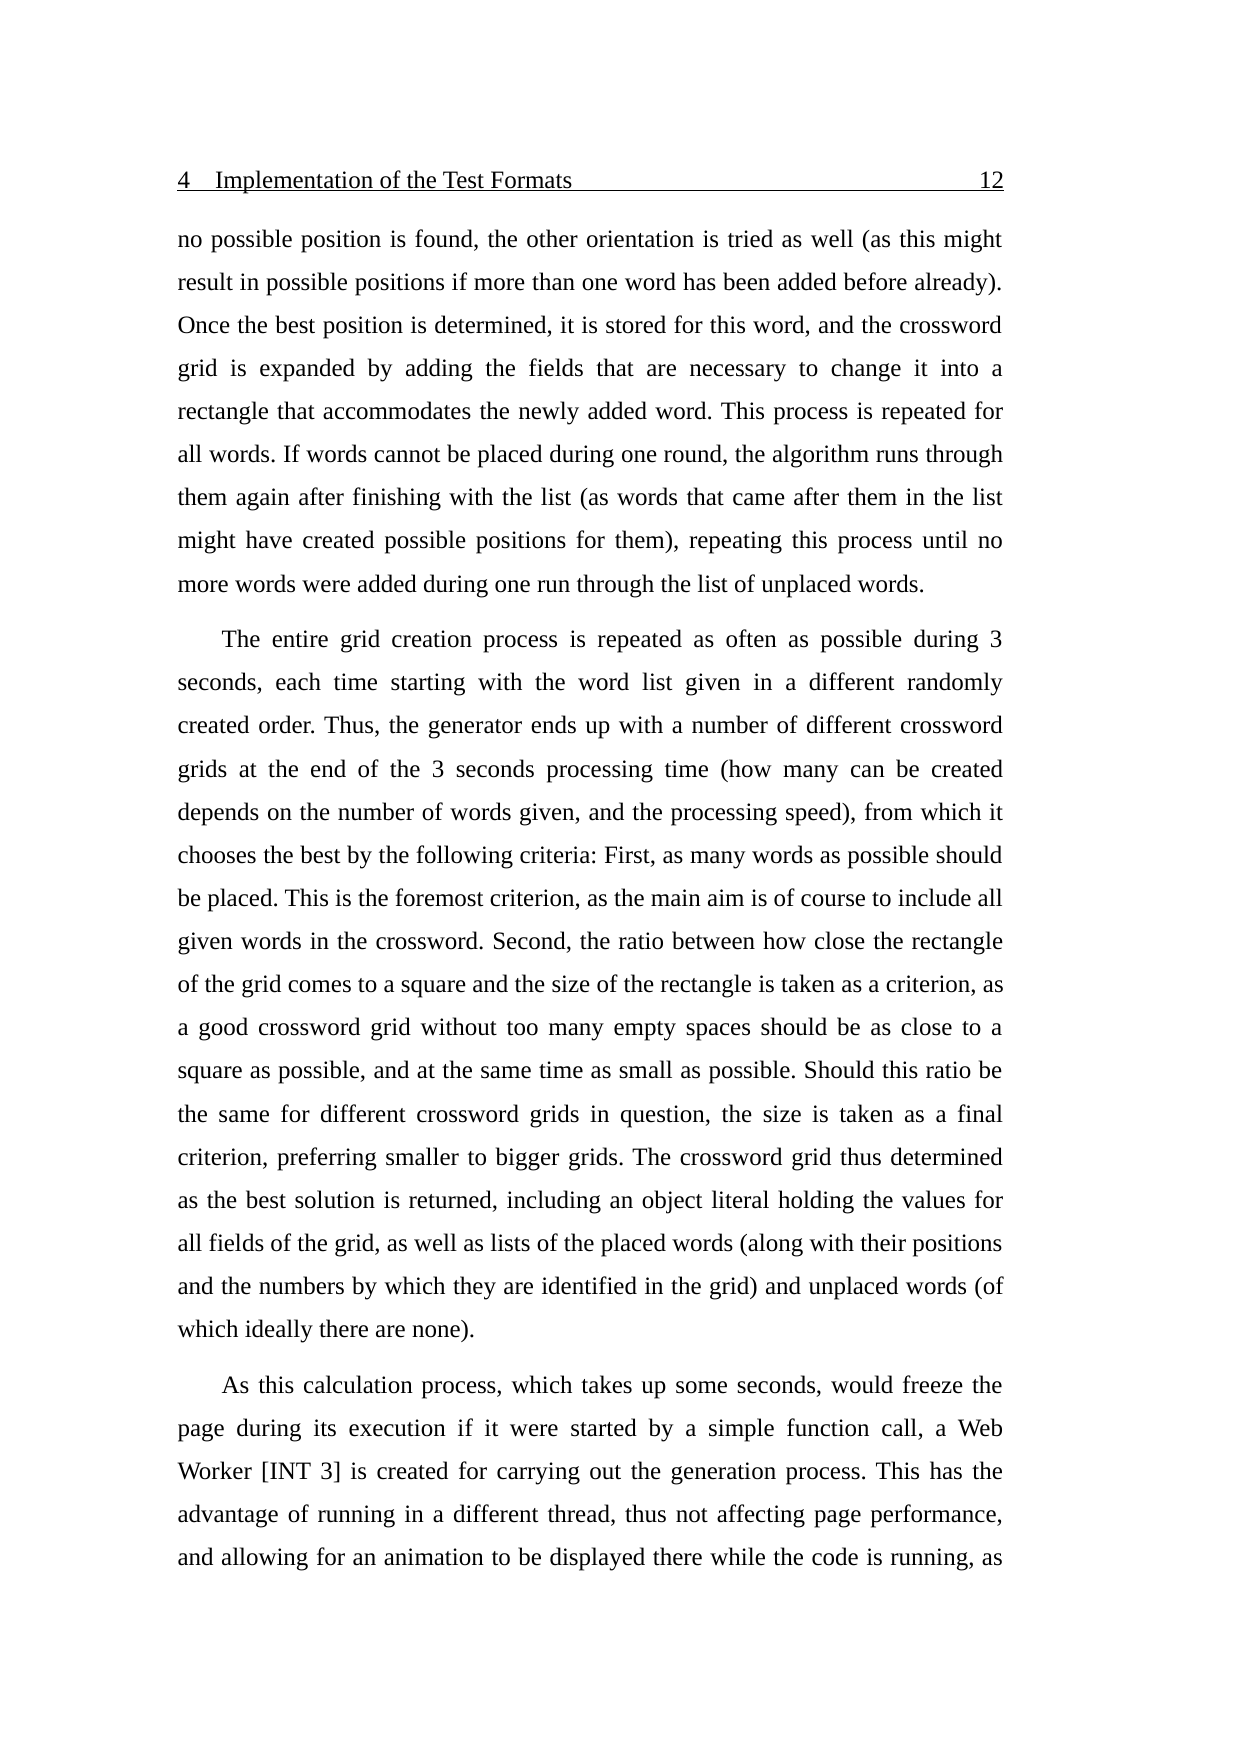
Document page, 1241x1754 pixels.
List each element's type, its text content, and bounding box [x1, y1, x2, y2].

text no possible position is found, the other orientation is tried as well (as this might result in possible positions if more than one word has been added before already). Once the best position is determined, it is stored for this word, and the crossword grid is expanded by adding the fields that are necessary to change it into a rectangle that accommodates the newly added word. This process is repeated for all words. If words cannot be placed during one round, the algorithm runs through them again after finishing with the list (as words that came after them in the list might have created possible positions for them), repeating this process until no more words were added during one run through the list of unplaced words. [177, 224, 1004, 597]
text The entire grid creation process is repeated as often as possible during 3 seconds, each time starting with the word list given in a different randomly created order. Thus, the generator ends up with a number of different crossword grids at the end of the 3 seconds processing time (how many can be created depends on the number of words given, and the processing speed), from which it chooses the best by the following criteria: First, as many words as possible should be placed. This is the foremost criterion, as the main aim is of course to include all given words in the crossword. Second, the ratio between how close the rectangle of the grid comes to a square and the size of the rectangle is taken as a criterion, as a good crossword grid without too many empty spaces should be as close to a square as possible, and at the same time as small as possible. Should this ratio be the same for different crossword grids in question, the size is taken as a final criterion, preferring smaller to bigger grids. The crossword grid thus determined as the best solution is returned, including an object literal holding the values for all fields of the grid, as well as lists of the placed words (along with their positions and the numbers by which they are identified in the grid) and unplaced words (of which ideally there are none). [177, 624, 1004, 1343]
text As this calculation process, which takes up some seconds, would freeze the page during its execution if it were started by a simple function call, a Web Worker [INT 3] is created for carrying out the generation process. This has the advantage of running in a different thread, thus not affecting page performance, and allowing for an animation to be displayed there while the code is running, as [177, 1370, 1004, 1571]
